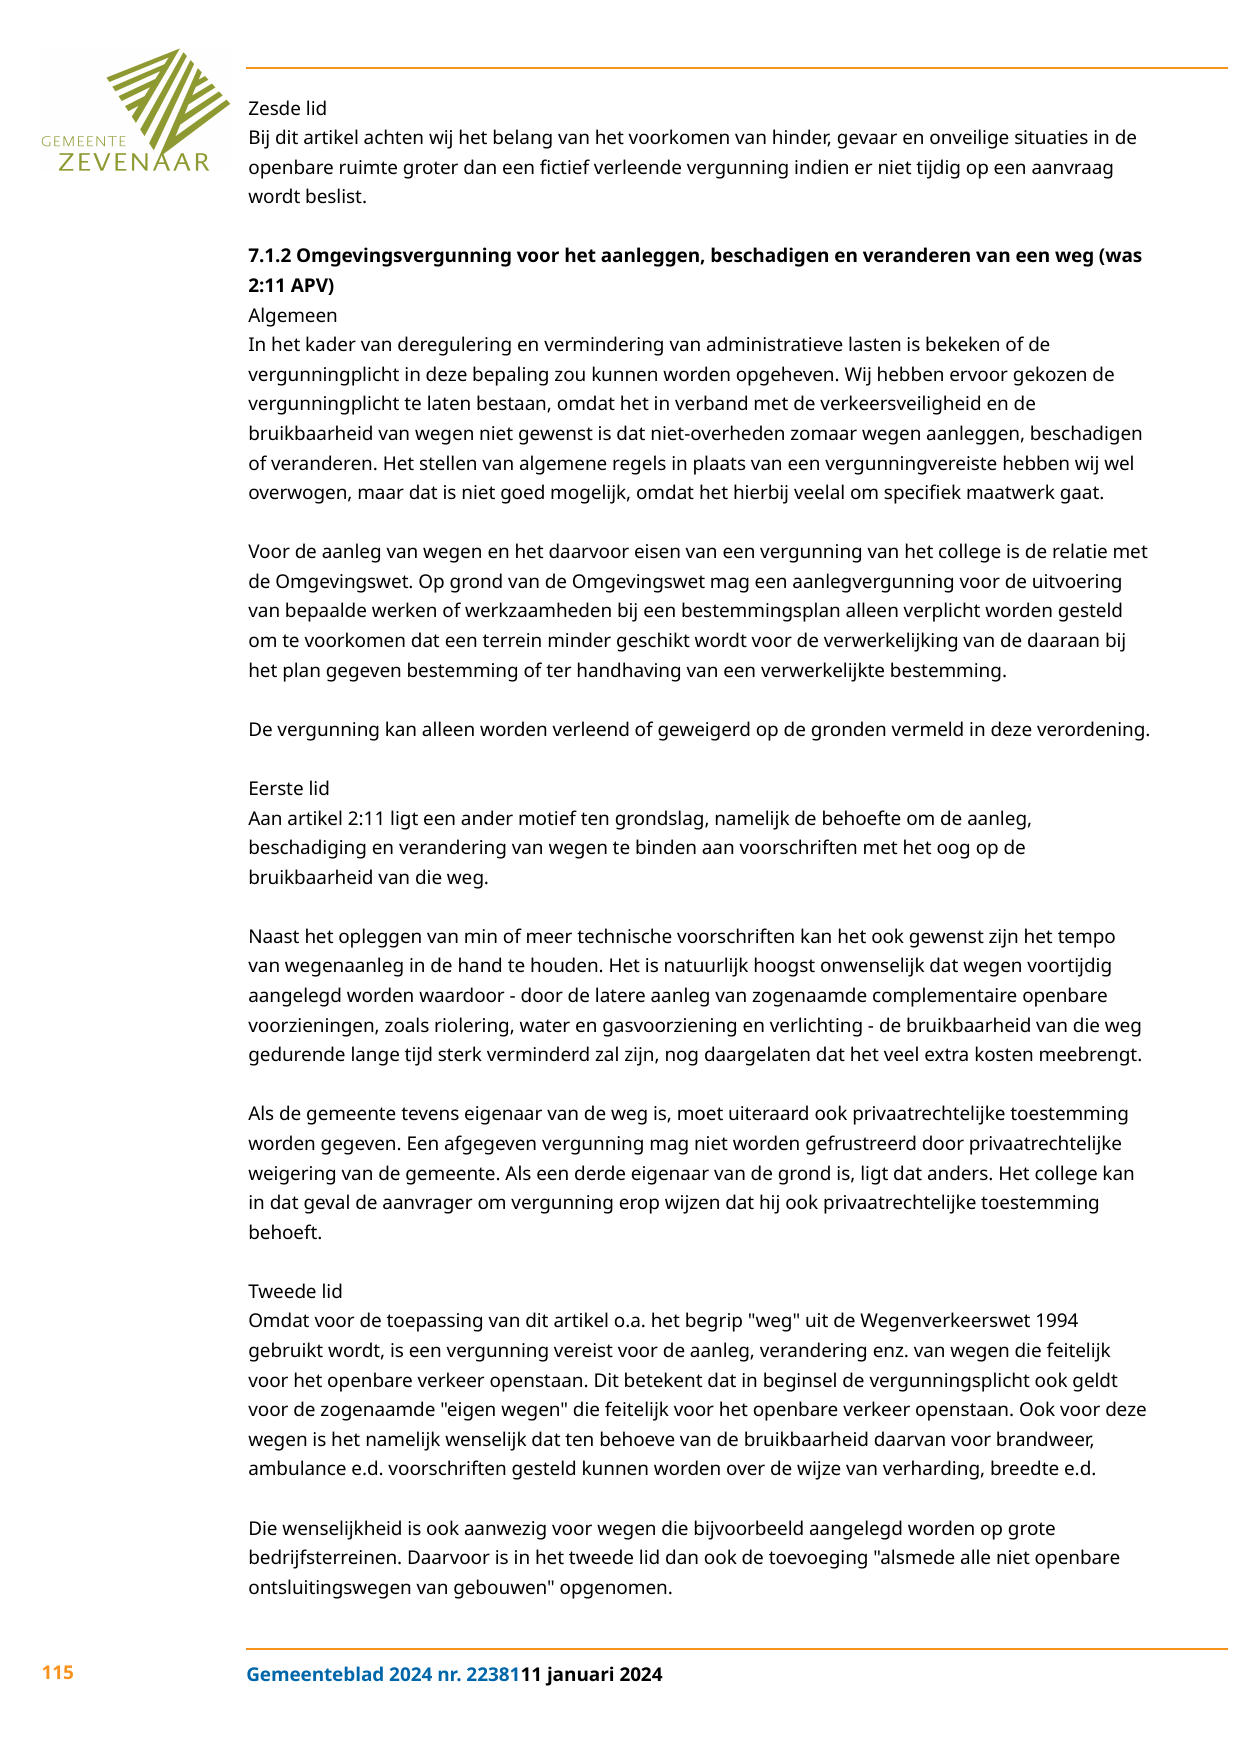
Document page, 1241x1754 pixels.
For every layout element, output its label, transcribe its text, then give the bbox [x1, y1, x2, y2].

text Aan artikel 2:11 ligt een ander motief ten grondslag, namelijk de behoefte om de aanleg, beschadiging en verandering van wegen te binden aan voorschriften met het oog op de bruikbaarheid van die weg. [248, 805, 1152, 890]
text Omdat voor de toepassing van dit artikel o.a. het begrip "weg" uit de Wegenverkeerswet 1994 gebruikt wordt, is een vergunning vereist voor de aanleg, verandering enz. van wegen die feitelijk voor het openbare verkeer openstaan. Dit betekent dat in beginsel de vergunningsplicht ook geldt voor de zogenaamde "eigen wegen" die feitelijk voor het openbare verkeer openstaan. Ook voor deze wegen is het namelijk wenselijk dat ten behoeve van de bruikbaarheid daarvan voor brandweer, ambulance e.d. voorschriften gesteld kunnen worden over de wijze van verharding, breedte e.d. [248, 1308, 1152, 1481]
text In het kader van deregulering en vermindering van administratieve lasten is bekeken of de vergunningplicht in deze bepaling zou kunnen worden opgeheven. Wij hebben ervoor gekozen de vergunningplicht te laten bestaan, omdat het in verband met de verkeersveiligheid en de bruikbaarheid van wegen niet gewenst is dat niet-overheden zomaar wegen aanleggen, beschadigen of veranderen. Het stellen van algemene regels in plaats van een vergunningvereiste hebben wij wel overwogen, maar dat is niet goed mogelijk, omdat het hierbij veelal om specifiek maatwerk gaat. [248, 331, 1152, 505]
text Algemeen [248, 302, 1152, 328]
text Naast het opleggen van min of meer technische voorschriften kan het ook gewenst zijn het tempo van wegenaanleg in de hand te houden. Het is natuurlijk hoogst onwenselijk dat wegen voortijdig aangelegd worden waardoor - door de latere aanleg van zogenaamde complementaire openbare voorzieningen, zoals riolering, water en gasvoorziening en verlichting - de bruikbaarheid van die weg gedurende lange tijd sterk verminderd zal zijn, nog daargelaten dat het veel extra kosten meebrengt. [248, 923, 1152, 1067]
text Eerste lid [248, 775, 1152, 801]
text Bij dit artikel achten wij het belang van het voorkomen van hinder, gevaar en onveilige situaties in de openbare ruimte groter dan een fictief verleende vergunning indien er niet tijdig op een aanvraag wordt beslist. [248, 124, 1152, 209]
text Die wenselijkheid is ook aanwezig voor wegen die bijvoorbeeld aangelegd worden op grote bedrijfsterreinen. Daarvoor is in het tweede lid dan ook de toevoeging "alsmede alle niet openbare ontsluitingswegen van gebouwen" opgenomen. [248, 1515, 1152, 1600]
text Tweede lid [248, 1278, 1152, 1304]
text Voor de aanleg van wegen en het daarvoor eisen van een vergunning van het college is de relatie met de Omgevingswet. Op grond van de Omgevingswet mag een aanlegvergunning voor de uitvoering van bepaalde werken of werkzaamheden bij een bestemmingsplan alleen verplicht worden gesteld om te voorkomen dat een terrein minder geschikt wordt voor de verwerkelijking van de daaraan bij het plan gegeven bestemming of ter handhaving van een verwerkelijkte bestemming. [248, 538, 1152, 683]
text De vergunning kan alleen worden verleend of geweigerd op de gronden vermeld in deze verordening. [248, 716, 1152, 742]
picture [41, 47, 231, 172]
text Als de gemeente tevens eigenaar van de weg is, moet uiteraard ook privaatrechtelijke toestemming worden gegeven. Een afgegeven vergunning mag niet worden gefrustreerd door privaatrechtelijke weigering van de gemeente. Als een derde eigenaar van de grond is, ligt dat anders. Het college kan in dat geval de aanvrager om vergunning erop wijzen dat hij ook privaatrechtelijke toestemming behoeft. [248, 1101, 1152, 1245]
text Zesde lid [248, 95, 1152, 121]
text 7.1.2 Omgevingsvergunning voor het aanleggen, beschadigen en veranderen van een weg (was 2:11 APV) [248, 243, 1152, 298]
